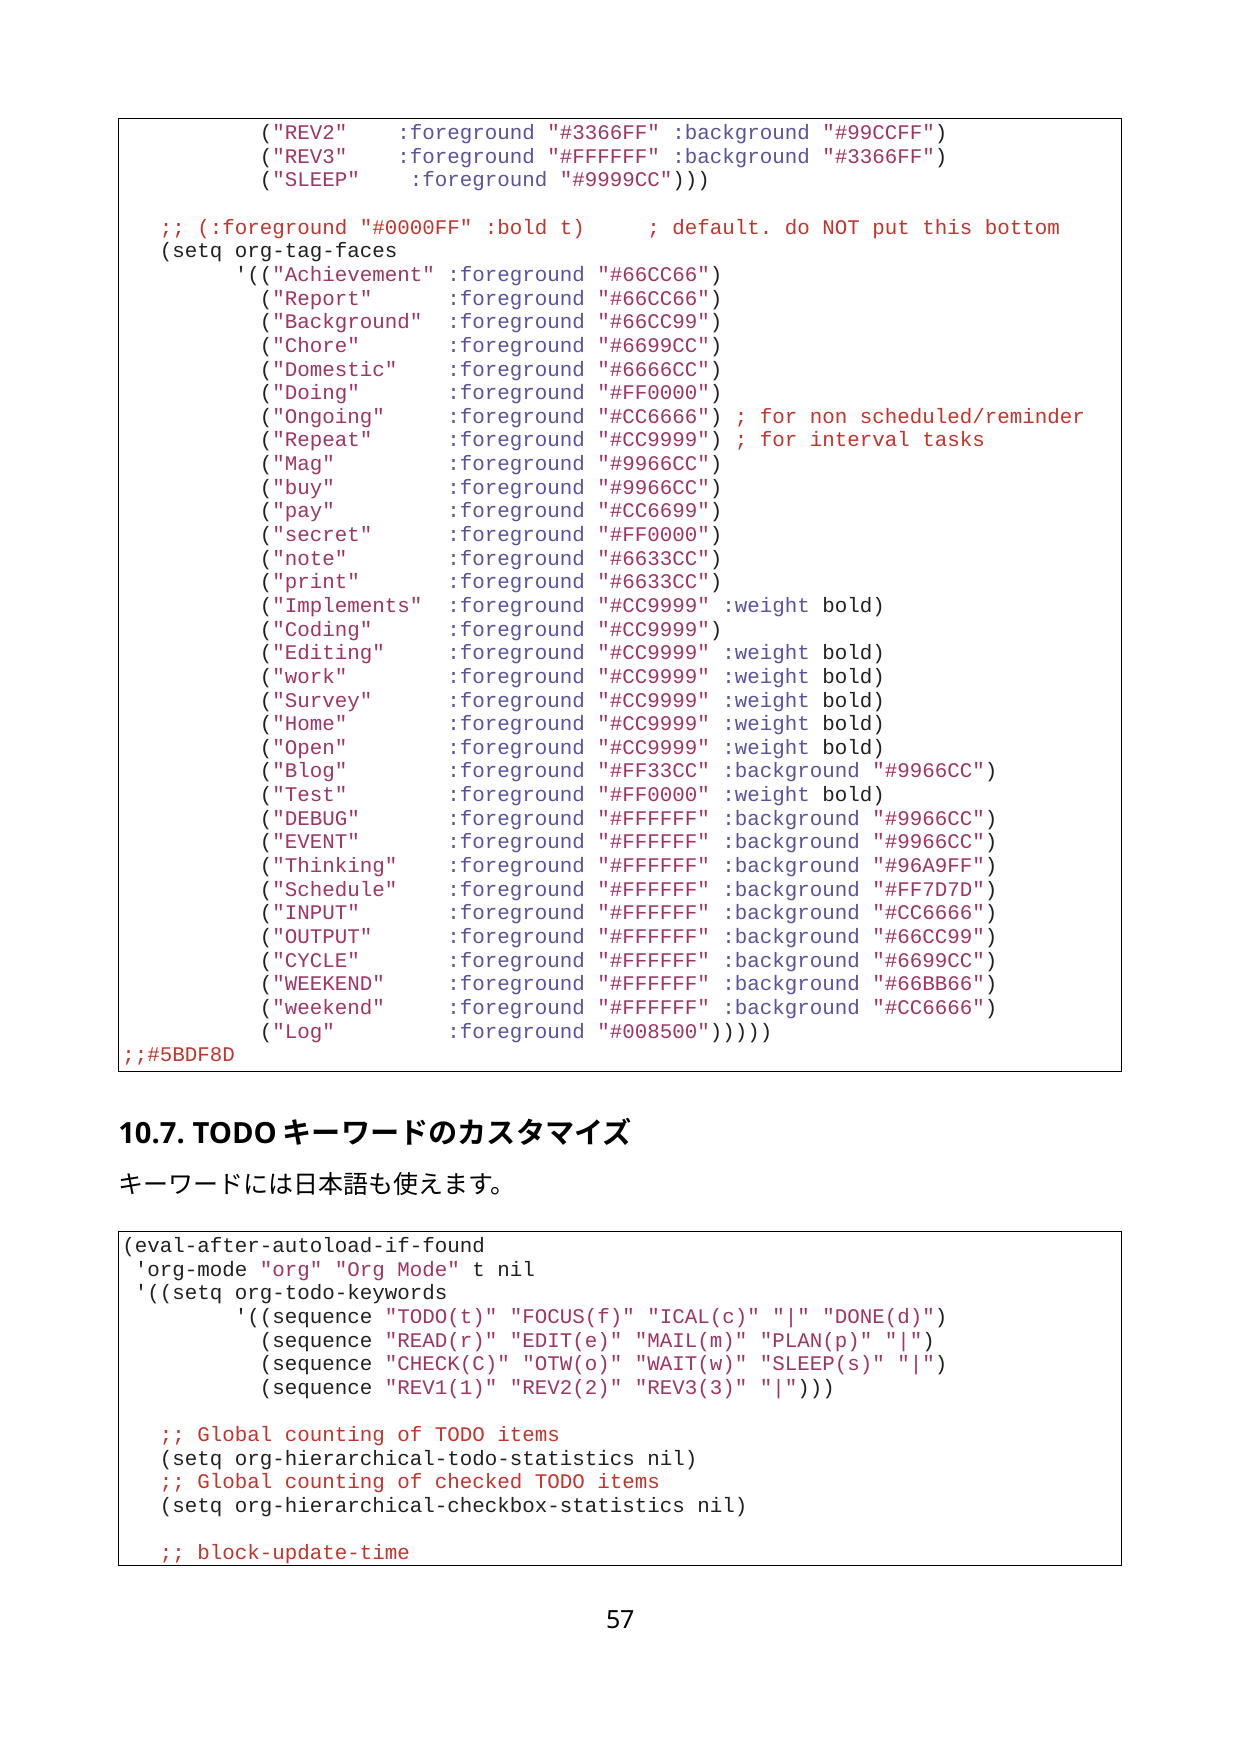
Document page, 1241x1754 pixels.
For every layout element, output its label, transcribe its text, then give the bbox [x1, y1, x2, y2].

text ("Report" :foreground "#66CC66") [119, 284, 1121, 307]
text ;; (:foreground "#0000FF" :bold t) ; default. do NOT put this bottom [119, 213, 1121, 236]
text ("Blog" :foreground "#FF33CC" :background "#9966CC") [119, 757, 1121, 780]
text ("note" :foreground "#6633CC") [119, 544, 1121, 567]
text '((setq org-todo-keywords [119, 1278, 1121, 1302]
text ("work" :foreground "#CC9999" :weight bold) [119, 662, 1121, 686]
text (setq org-tag-faces [119, 236, 1121, 260]
text ("pay" :foreground "#CC6699") [119, 496, 1121, 520]
text ;; block-update-time [119, 1538, 1121, 1565]
text ("secret" :foreground "#FF0000") [119, 520, 1121, 544]
text ("EVENT" :foreground "#FFFFFF" :background "#9966CC") [119, 827, 1121, 851]
text (sequence "REV1(1)" "REV2(2)" "REV3(3)" "|"))) [119, 1373, 1121, 1397]
text (setq org-hierarchical-todo-statistics nil) [119, 1444, 1121, 1467]
text ("CYCLE" :foreground "#FFFFFF" :background "#6699CC") [119, 946, 1121, 969]
text ("Domestic" :foreground "#6666CC") [119, 354, 1121, 378]
text ("Mag" :foreground "#9966CC") [119, 449, 1121, 473]
text ("INPUT" :foreground "#FFFFFF" :background "#CC6666") [119, 898, 1121, 922]
text ("Implements" :foreground "#CC9999" :weight bold) [119, 591, 1121, 615]
text ("REV2" :foreground "#3366FF" :background "#99CCFF") [119, 119, 1121, 142]
subtitle TODOキーワードのカスタマイズ [118, 1109, 1122, 1152]
text ("Chore" :foreground "#6699CC") [119, 331, 1121, 354]
text '(("Achievement" :foreground "#66CC66") [119, 260, 1121, 284]
text ("Survey" :foreground "#CC9999" :weight bold) [119, 686, 1121, 709]
text ;; Global counting of checked TODO items [119, 1467, 1121, 1491]
text ("OUTPUT" :foreground "#FFFFFF" :background "#66CC99") [119, 922, 1121, 946]
text ("Ongoing" :foreground "#CC6666") ; for non scheduled/reminder [119, 402, 1121, 426]
text ("Editing" :foreground "#CC9999" :weight bold) [119, 638, 1121, 662]
text (sequence "READ(r)" "EDIT(e)" "MAIL(m)" "PLAN(p)" "|") [119, 1326, 1121, 1349]
text '((sequence "TODO(t)" "FOCUS(f)" "ICAL(c)" "|" "DONE(d)") [119, 1302, 1121, 1326]
text ("Open" :foreground "#CC9999" :weight bold) [119, 733, 1121, 757]
text 'org-mode "org" "Org Mode" t nil [119, 1255, 1121, 1278]
text ("print" :foreground "#6633CC") [119, 567, 1121, 591]
text ("Repeat" :foreground "#CC9999") ; for interval tasks [119, 426, 1121, 449]
text ("Schedule" :foreground "#FFFFFF" :background "#FF7D7D") [119, 875, 1121, 898]
text (sequence "CHECK(C)" "OTW(o)" "WAIT(w)" "SLEEP(s)" "|") [119, 1349, 1121, 1373]
text ("Test" :foreground "#FF0000" :weight bold) [119, 780, 1121, 804]
text ("Background" :foreground "#66CC99") [119, 307, 1121, 331]
text (setq org-hierarchical-checkbox-statistics nil) [119, 1491, 1121, 1515]
text ("Coding" :foreground "#CC9999") [119, 615, 1121, 638]
text (eval-after-autoload-if-found [119, 1232, 1121, 1255]
text ("Doing" :foreground "#FF0000") [119, 378, 1121, 402]
text ("DEBUG" :foreground "#FFFFFF" :background "#9966CC") [119, 804, 1121, 827]
text ("weekend" :foreground "#FFFFFF" :background "#CC6666") [119, 993, 1121, 1017]
text ("WEEKEND" :foreground "#FFFFFF" :background "#66BB66") [119, 969, 1121, 993]
text ("Thinking" :foreground "#FFFFFF" :background "#96A9FF") [119, 851, 1121, 875]
text ("Home" :foreground "#CC9999" :weight bold) [119, 709, 1121, 733]
text キーワードには日本語も使えます。 [118, 1164, 1122, 1200]
text ;; Global counting of TODO items [119, 1420, 1121, 1444]
text ("REV3" :foreground "#FFFFFF" :background "#3366FF") [119, 142, 1121, 165]
text ("Log" :foreground "#008500"))))) [119, 1017, 1121, 1040]
text ("buy" :foreground "#9966CC") [119, 473, 1121, 496]
text ;;#5BDF8D [119, 1040, 1121, 1071]
text ("SLEEP" :foreground "#9999CC"))) [119, 165, 1121, 189]
